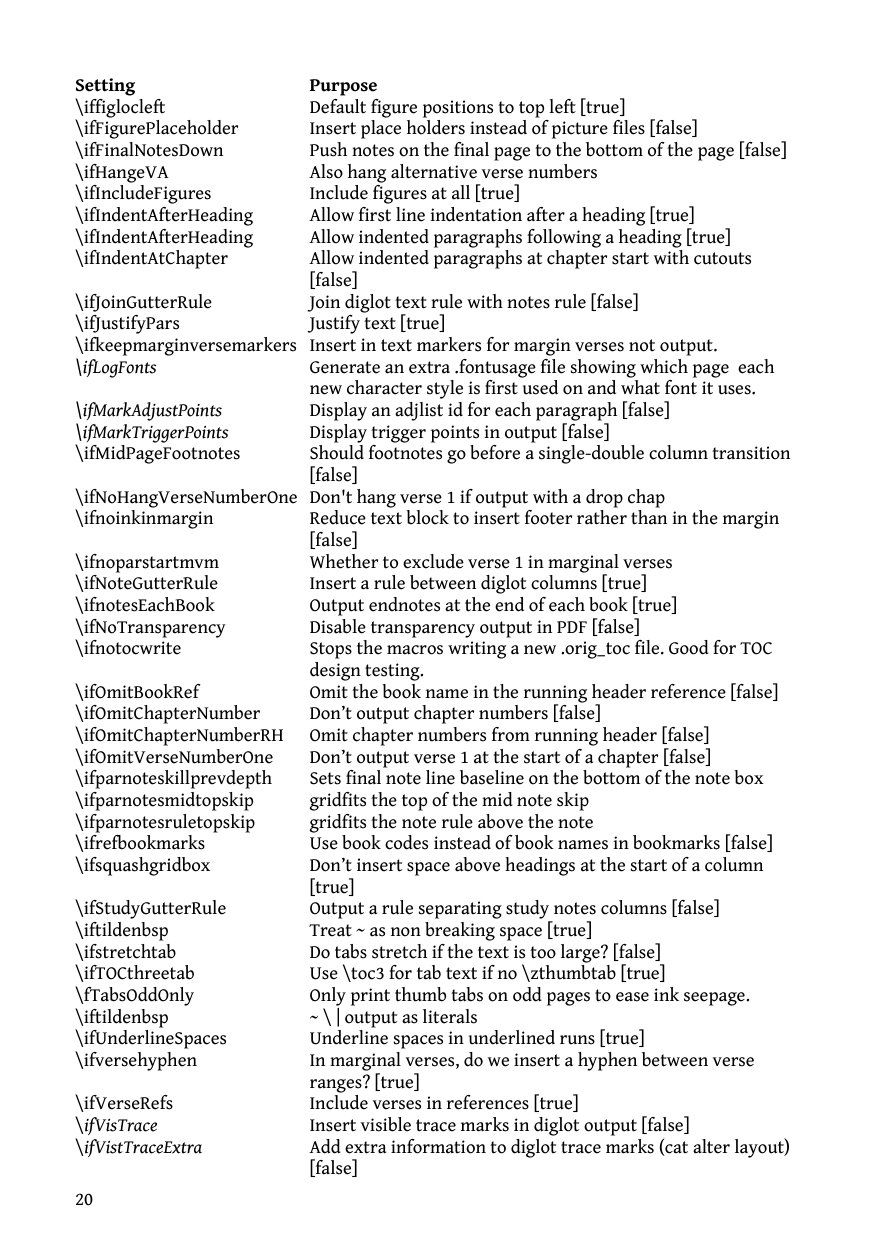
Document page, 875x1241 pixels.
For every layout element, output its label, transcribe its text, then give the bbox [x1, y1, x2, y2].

table_cell \ifversehyphen [75, 1050, 309, 1093]
table_cell Underline spaces in underlined runs [true] [309, 1028, 796, 1050]
table_cell Use book codes instead of book names in bookmarks [false] [309, 833, 796, 855]
table_cell Generate an extra .fontusage file showing which page each new character style is first used on and what font it uses. [309, 357, 796, 400]
table_cell \ifUnderlineSpaces [75, 1028, 309, 1050]
table_header Setting [75, 75, 309, 97]
table_cell Allow indented paragraphs following a heading [true] [309, 227, 796, 248]
table_cell \ifMidPageFootnotes [75, 443, 309, 487]
table_cell \ifparnotesmidtopskip [75, 790, 309, 812]
table_cell \ifNoTransparency [75, 617, 309, 638]
table_cell \ifOmitVerseNumberOne [75, 747, 309, 768]
table_cell \ifparnoteskillprevdepth [75, 768, 309, 790]
table_cell Don’t output verse 1 at the start of a chapter [false] [309, 747, 796, 768]
table_cell \ifIncludeFigures [75, 183, 309, 205]
table_cell gridfits the top of the mid note skip [309, 790, 796, 812]
table_cell \ifVerseRefs [75, 1093, 309, 1115]
table_cell \ifnoinkinmargin [75, 508, 309, 552]
table_cell Only print thumb tabs on odd pages to ease ink seepage. [309, 985, 796, 1007]
table_cell ~ \ | output as literals [309, 1007, 796, 1028]
table_cell \ifNoteGutterRule [75, 573, 309, 595]
table_cell \ifTOCthreetab [75, 963, 309, 985]
table_cell \ifrefbookmarks [75, 833, 309, 855]
table_cell \ifMarkTriggerPoints [75, 422, 309, 443]
table_cell Don’t output chapter numbers [false] [309, 703, 796, 725]
table_cell \ifFinalNotesDown [75, 140, 309, 162]
table_cell \ifstretchtab [75, 942, 309, 963]
table_cell Output endnotes at the end of each book [true] [309, 595, 796, 617]
table_cell Default figure positions to top left [true] [309, 97, 796, 118]
table_cell \ifFigurePlaceholder [75, 118, 309, 140]
table_cell \ifMarkAdjustPoints [75, 400, 309, 422]
table_cell \ifOmitBookRef [75, 682, 309, 703]
table_cell \ifkeepmarginversemarkers [75, 335, 309, 357]
table_cell Don’t insert space above headings at the start of a column [true] [309, 855, 796, 898]
table_cell \ifLogFonts [75, 357, 309, 400]
table_cell Add extra information to diglot trace marks (cat alter layout) [false] [309, 1137, 796, 1180]
table_cell Do tabs stretch if the text is too large? [false] [309, 942, 796, 963]
table_cell \ifVistTraceExtra [75, 1137, 309, 1180]
table_cell Also hang alternative verse numbers [309, 162, 796, 183]
table_cell gridfits the note rule above the note [309, 812, 796, 833]
table_cell Whether to exclude verse 1 in marginal verses [309, 552, 796, 573]
table_cell Display trigger points in output [false] [309, 422, 796, 443]
table_cell Allow indented paragraphs at chapter start with cutouts [false] [309, 248, 796, 292]
table_cell Push notes on the final page to the bottom of the page [false] [309, 140, 796, 162]
table_cell Output a rule separating study notes columns [false] [309, 898, 796, 920]
table_cell Insert a rule between diglot columns [true] [309, 573, 796, 595]
table_cell \ifJoinGutterRule [75, 292, 309, 313]
table_cell \ifOmitChapterNumber [75, 703, 309, 725]
table_cell \ifJustifyPars [75, 313, 309, 335]
table_cell Disable transparency output in PDF [false] [309, 617, 796, 638]
table_cell \ifnotesEachBook [75, 595, 309, 617]
table_cell \fTabsOddOnly [75, 985, 309, 1007]
table_cell \ifIndentAfterHeading [75, 227, 309, 248]
table_cell Don't hang verse 1 if output with a drop chap [309, 487, 796, 508]
table_cell Treat ~ as non breaking space [true] [309, 920, 796, 942]
table_cell \ifsquashgridbox [75, 855, 309, 898]
table_cell \ifIndentAtChapter [75, 248, 309, 292]
table_header Purpose [309, 75, 796, 97]
table_cell Display an adjlist id for each paragraph [false] [309, 400, 796, 422]
table_cell Insert visible trace marks in diglot output [false] [309, 1115, 796, 1137]
table_cell Use \toc3 for tab text if no \zthumbtab [true] [309, 963, 796, 985]
table_cell \ifVisTrace [75, 1115, 309, 1137]
table_cell Sets final note line baseline on the bottom of the note box [309, 768, 796, 790]
table_cell Stops the macros writing a new .orig_toc file. Good for TOC design testing. [309, 638, 796, 682]
table_cell \ifparnotesruletopskip [75, 812, 309, 833]
table_cell Justify text [true] [309, 313, 796, 335]
table_cell \iffiglocleft [75, 97, 309, 118]
table_cell Include figures at all [true] [309, 183, 796, 205]
table_cell \ifIndentAfterHeading [75, 205, 309, 227]
table_cell Insert in text markers for margin verses not output. [309, 335, 796, 357]
table_cell \ifnotocwrite [75, 638, 309, 682]
table_cell Join diglot text rule with notes rule [false] [309, 292, 796, 313]
table_cell Allow first line indentation after a heading [true] [309, 205, 796, 227]
table_cell \ifNoHangVerseNumberOne [75, 487, 309, 508]
table_cell \ifnoparstartmvm [75, 552, 309, 573]
table_cell Omit chapter numbers from running header [false] [309, 725, 796, 747]
table_cell \iftildenbsp [75, 920, 309, 942]
table_cell \iftildenbsp [75, 1007, 309, 1028]
table_cell Omit the book name in the running header reference [false] [309, 682, 796, 703]
table_cell \ifStudyGutterRule [75, 898, 309, 920]
table_cell In marginal verses, do we insert a hyphen between verse ranges? [true] [309, 1050, 796, 1093]
table_cell Include verses in references [true] [309, 1093, 796, 1115]
table_cell \ifOmitChapterNumberRH [75, 725, 309, 747]
table_cell Reduce text block to insert footer rather than in the margin [false] [309, 508, 796, 552]
table_cell \ifHangeVA [75, 162, 309, 183]
table_cell Should footnotes go before a single-double column transition [false] [309, 443, 796, 487]
table_cell Insert place holders instead of picture files [false] [309, 118, 796, 140]
